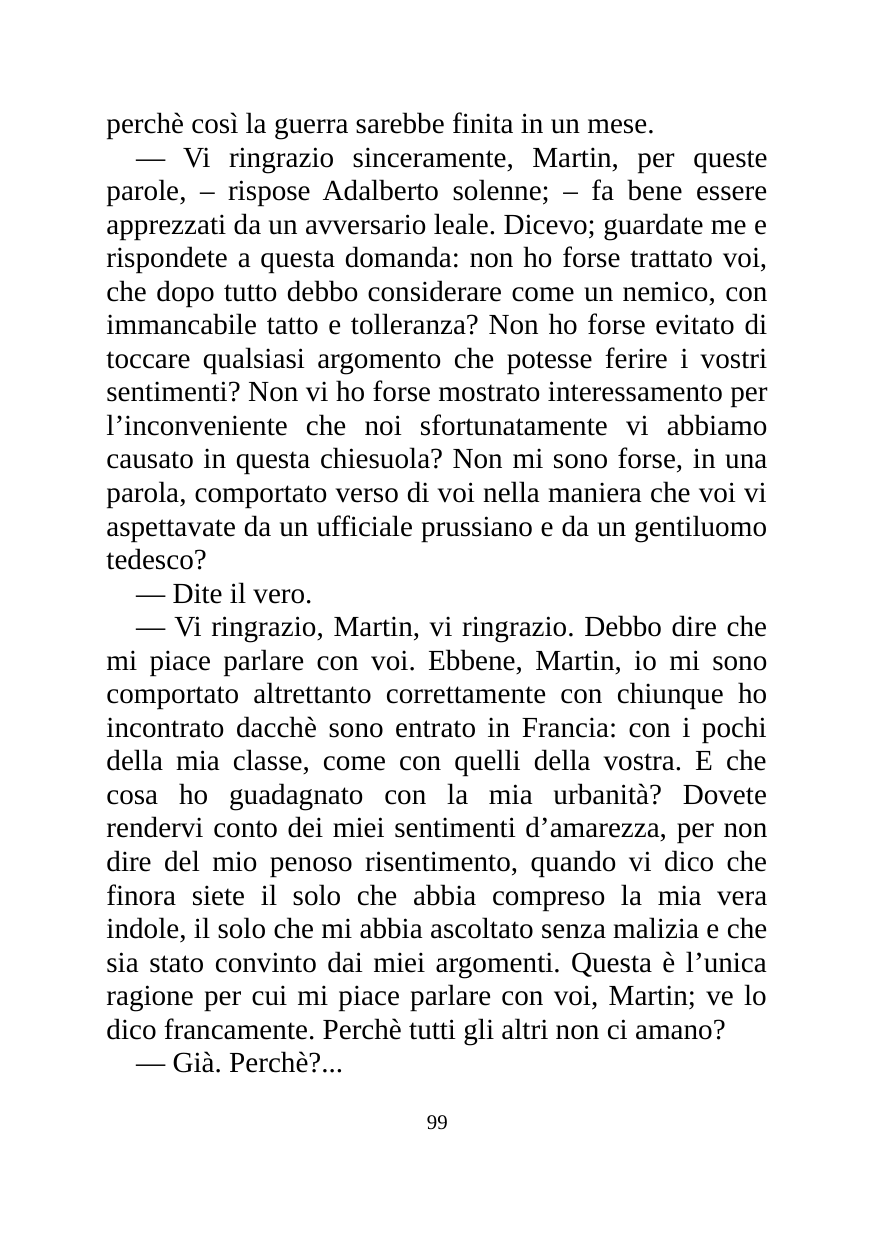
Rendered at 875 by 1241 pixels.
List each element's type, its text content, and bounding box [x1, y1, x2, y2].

text — Già. Perchè?... [106, 1045, 768, 1079]
text — Vi ringrazio, Martin, vi ringrazio. Debbo dire che mi piace parlare con voi. Ebbene, Martin, io mi sono comportato altrettanto correttamente con chiunque ho incontrato dacchè sono entrato in Francia: con i pochi della mia classe, come con quelli della vostra. E che cosa ho guadagnato con la mia urbanità? Dovete rendervi conto dei miei sentimenti d’amarezza, per non dire del mio penoso risentimento, quando vi dico che finora siete il solo che abbia compreso la mia vera indole, il solo che mi abbia ascoltato senza malizia e che sia stato convinto dai miei argomenti. Questa è l’unica ragione per cui mi piace parlare con voi, Martin; ve lo dico francamente. Perchè tutti gli altri non ci amano? [106, 609, 768, 1045]
text perchè così la guerra sarebbe finita in un mese. [106, 106, 768, 140]
text — Vi ringrazio sinceramente, Martin, per queste parole, – rispose Adalberto solenne; – fa bene essere apprezzati da un avversario leale. Dicevo; guardate me e rispondete a questa domanda: non ho forse trattato voi, che dopo tutto debbo considerare come un nemico, con immancabile tatto e tolleranza? Non ho forse evitato di toccare qualsiasi argomento che potesse ferire i vostri sentimenti? Non vi ho forse mostrato interessamento per l’inconveniente che noi sfortunatamente vi abbiamo causato in questa chiesuola? Non mi sono forse, in una parola, comportato verso di voi nella maniera che voi vi aspettavate da un ufficiale prussiano e da un gentiluomo tedesco? [106, 140, 768, 576]
text — Dite il vero. [106, 576, 768, 609]
